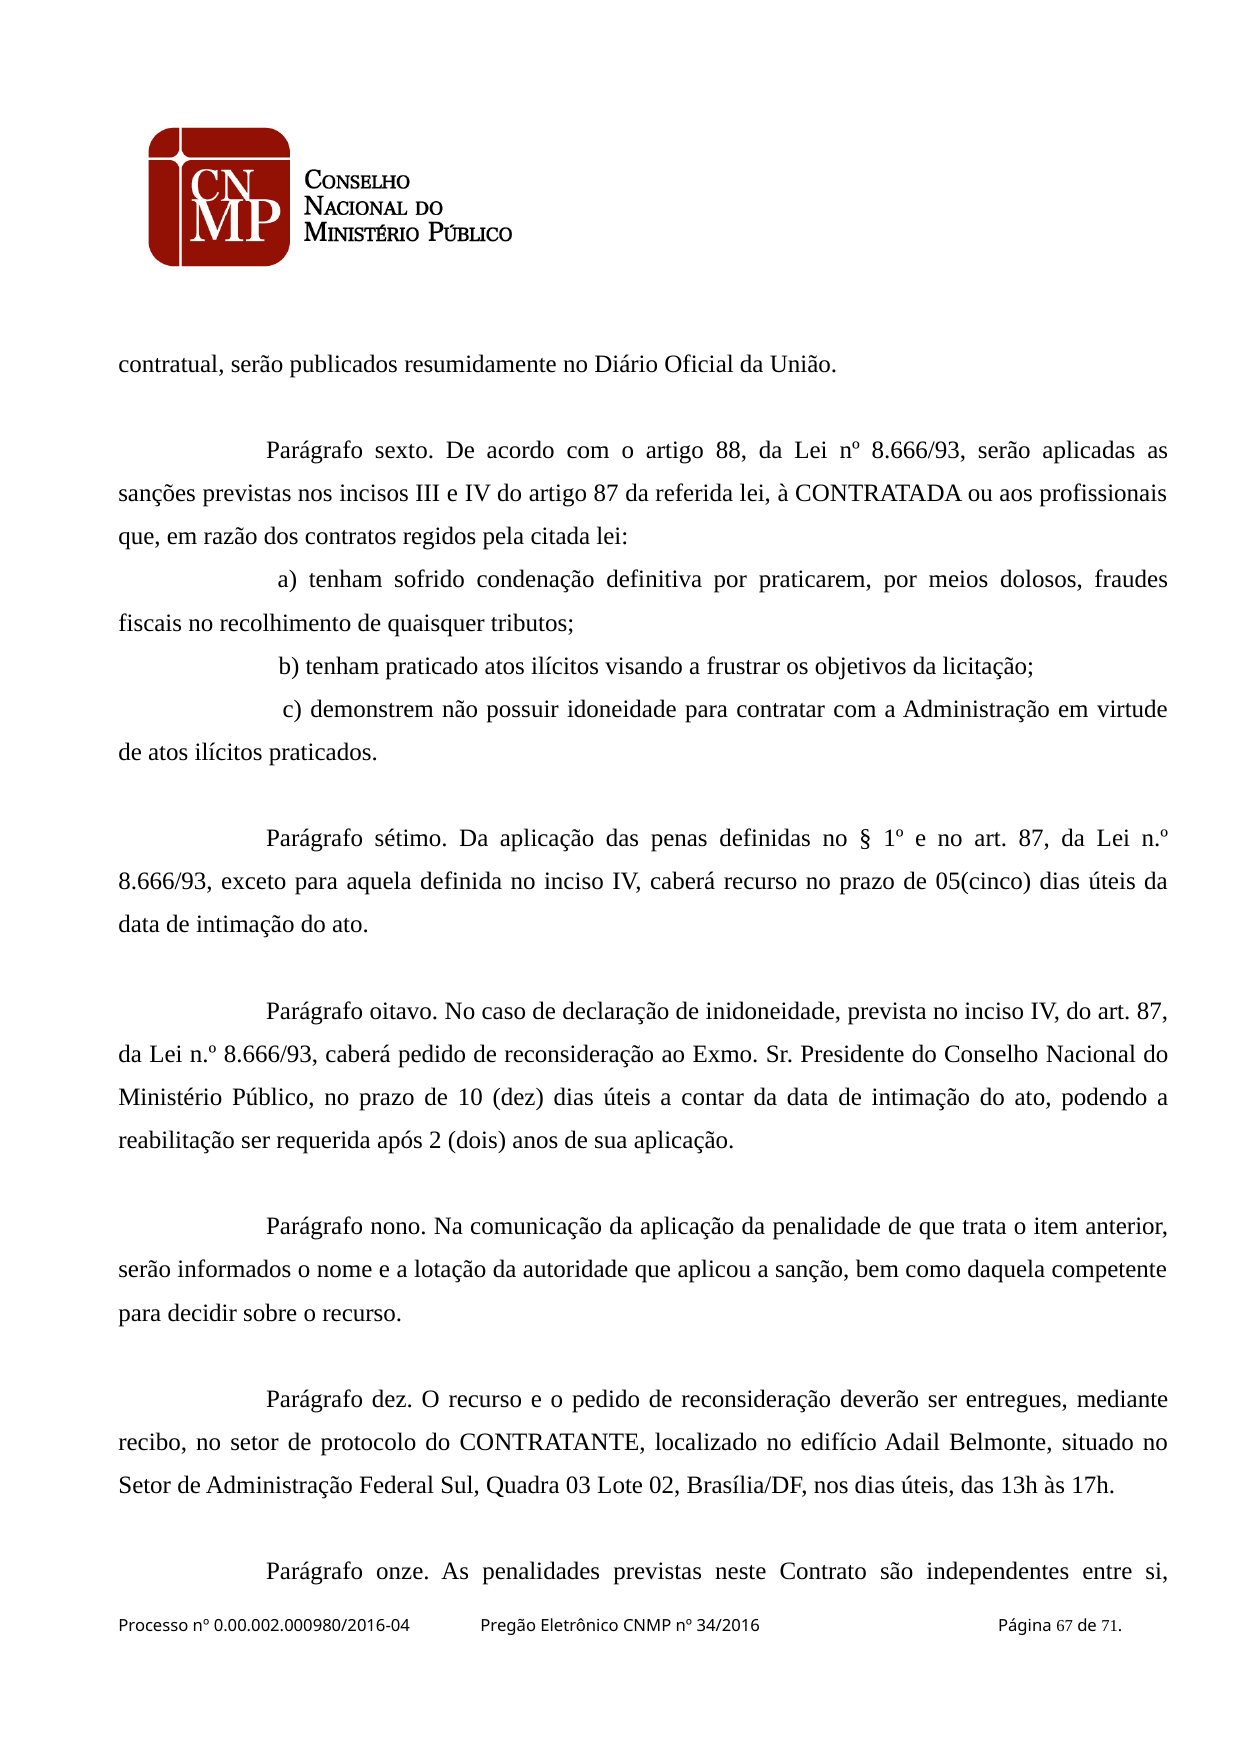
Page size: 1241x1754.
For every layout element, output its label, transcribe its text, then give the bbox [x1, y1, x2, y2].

text c) demonstrem não possuir idoneidade para contratar com a Administração em virtude de atos ilícitos praticados. [118, 694, 1169, 766]
text a) tenham sofrido condenação definitiva por praticarem, por meios dolosos, fraudes fiscais no recolhimento de quaisquer tributos; [118, 564, 1169, 636]
text b) tenham praticado atos ilícitos visando a frustrar os objetivos da licitação; [118, 651, 1169, 679]
text Parágrafo sexto. De acordo com o artigo 88, da Lei nº 8.666/93, serão aplicadas as sanções previstas nos incisos III e IV do artigo 87 da referida lei, à CONTRATADA ou aos profissionais que, em razão dos contratos regidos pela citada lei: [118, 435, 1169, 550]
text Parágrafo oitavo. No caso de declaração de inidoneidade, prevista no inciso IV, do art. 87, da Lei n.º 8.666/93, caberá pedido de reconsideração ao Exmo. Sr. Presidente do Conselho Nacional do Ministério Público, no prazo de 10 (dez) dias úteis a contar da data de intimação do ato, podendo a reabilitação ser requerida após 2 (dois) anos de sua aplicação. [118, 996, 1169, 1154]
text contratual, serão publicados resumidamente no Diário Oficial da União. [118, 349, 1169, 378]
text Parágrafo sétimo. Da aplicação das penas definidas no § 1º e no art. 87, da Lei n.º 8.666/93, exceto para aquela definida no inciso IV, caberá recurso no prazo de 05(cinco) dias úteis da data de intimação do ato. [118, 823, 1169, 938]
picture [124, 105, 528, 288]
text Parágrafo dez. O recurso e o pedido de reconsideração deverão ser entregues, mediante recibo, no setor de protocolo do CONTRATANTE, localizado no edifício Adail Belmonte, situado no Setor de Administração Federal Sul, Quadra 03 Lote 02, Brasília/DF, nos dias úteis, das 13h às 17h. [118, 1384, 1169, 1499]
text Parágrafo onze. As penalidades previstas neste Contrato são independentes entre si, [118, 1556, 1169, 1585]
text Parágrafo nono. Na comunicação da aplicação da penalidade de que trata o item anterior, serão informados o nome e a lotação da autoridade que aplicou a sanção, bem como daquela competente para decidir sobre o recurso. [118, 1211, 1169, 1326]
